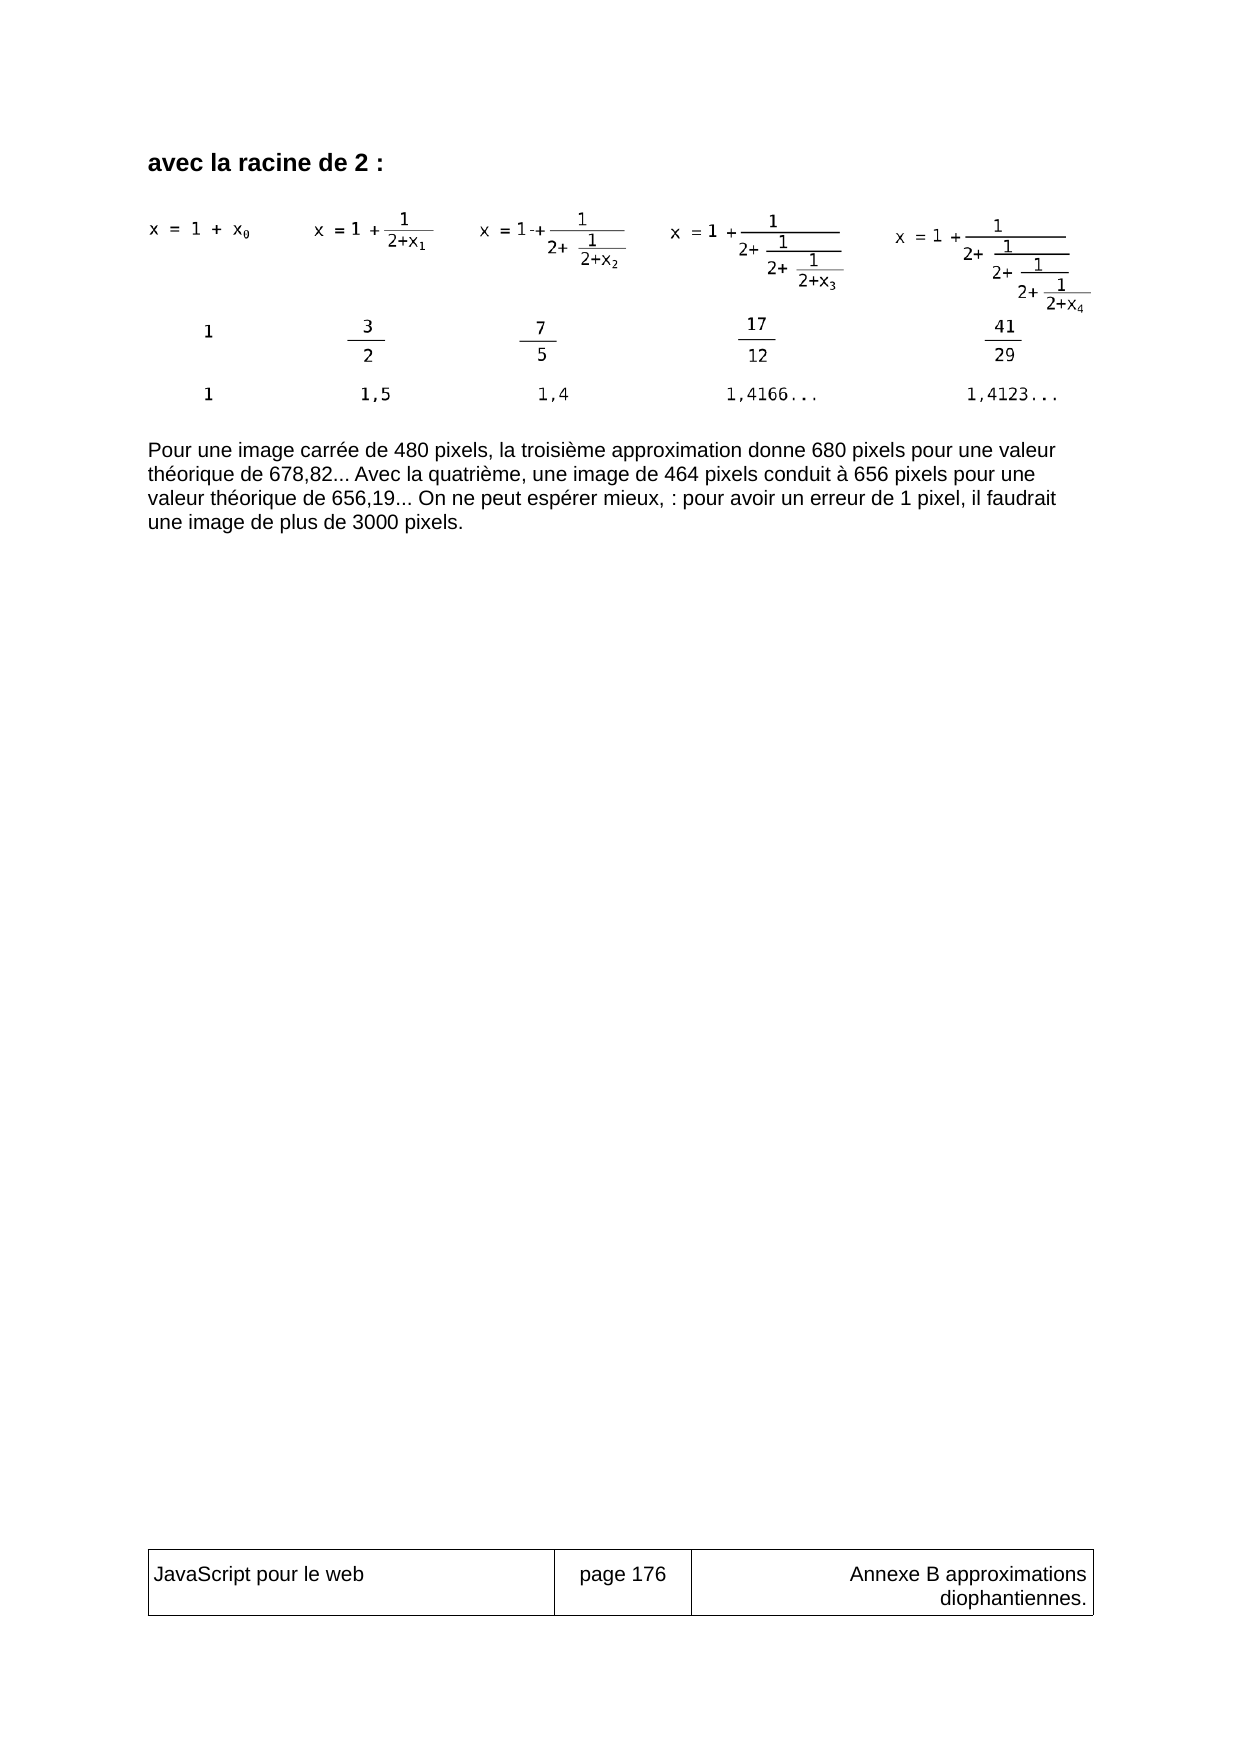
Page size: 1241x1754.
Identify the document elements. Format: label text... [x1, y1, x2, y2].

text Pour une image carrée de 480 pixels, la troisième approximation donne 680 pixels pour une valeur théorique de 678,82... Avec la quatrième, une image de 464 pixels conduit à 656 pixels pour une valeur théorique de 656,19... On ne peut espérer mieux, : pour avoir un erreur de 1 pixel, il faudrait une image de plus de 3000 pixels. [148, 438, 1093, 534]
picture [149, 212, 1091, 402]
subtitle avec la racine de 2 : [148, 148, 1093, 176]
